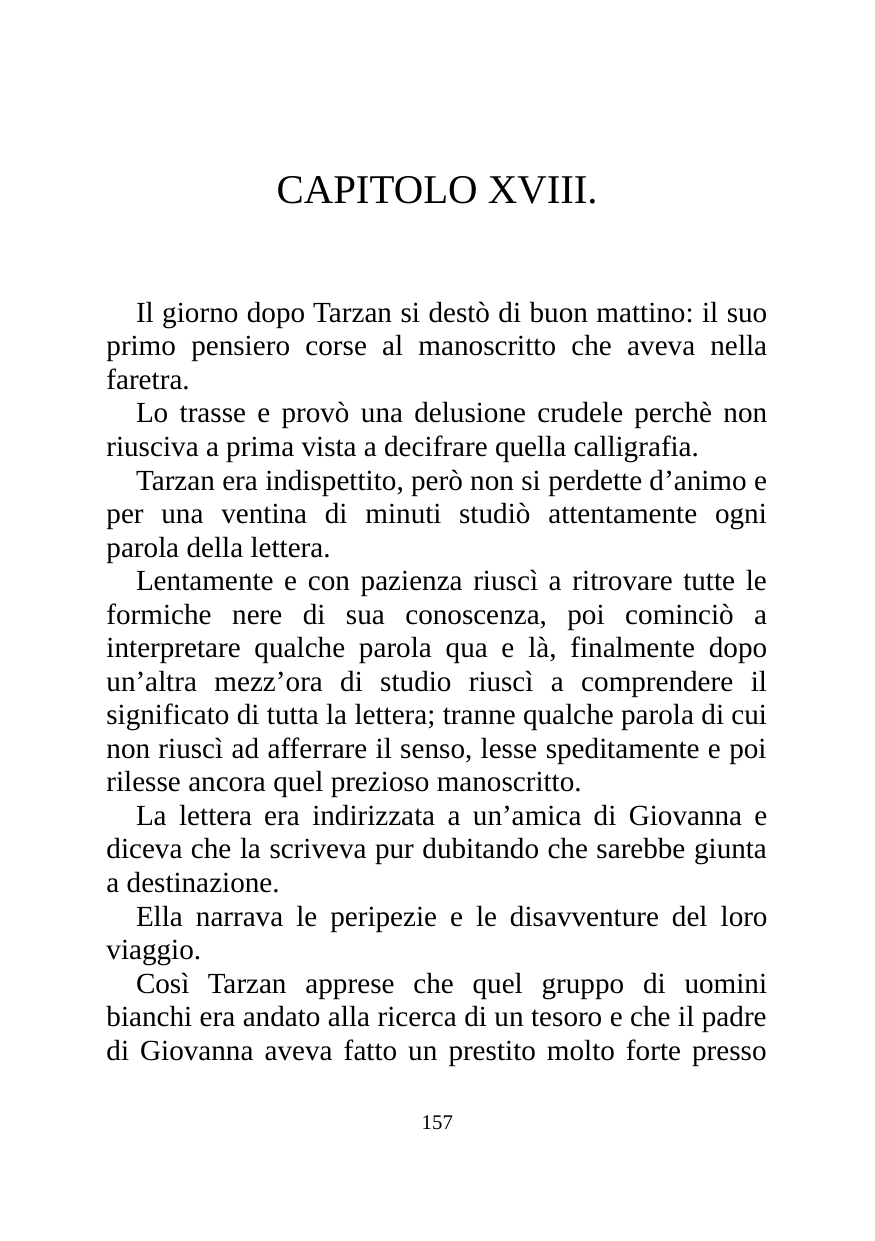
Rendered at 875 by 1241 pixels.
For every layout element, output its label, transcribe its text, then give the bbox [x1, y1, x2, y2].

subtitle CAPITOLO XVIII. [106, 165, 768, 212]
text Ella narrava le peripezie e le disavventure del loro viaggio. [106, 899, 768, 966]
text Il giorno dopo Tarzan si destò di buon mattino: il suo primo pensiero corse al manoscritto che aveva nella faretra. [106, 295, 768, 396]
text Lentamente e con pazienza riuscì a ritrovare tutte le formiche nere di sua conoscenza, poi cominciò a interpretare qualche parola qua e là, finalmente dopo un’altra mezz’ora di studio riuscì a comprendere il significato di tutta la lettera; tranne qualche parola di cui non riuscì ad afferrare il senso, lesse speditamente e poi rilesse ancora quel prezioso manoscritto. [106, 563, 768, 798]
text Tarzan era indispettito, però non si perdette d’animo e per una ventina di minuti studiò attentamente ogni parola della lettera. [106, 463, 768, 563]
text Lo trasse e provò una delusione crudele perchè non riusciva a prima vista a decifrare quella calligrafia. [106, 396, 768, 463]
text La lettera era indirizzata a un’amica di Giovanna e diceva che la scriveva pur dubitando che sarebbe giunta a destinazione. [106, 798, 768, 899]
text Così Tarzan apprese che quel gruppo di uomini bianchi era andato alla ricerca di un tesoro e che il padre di Giovanna aveva fatto un prestito molto forte presso [106, 966, 768, 1066]
